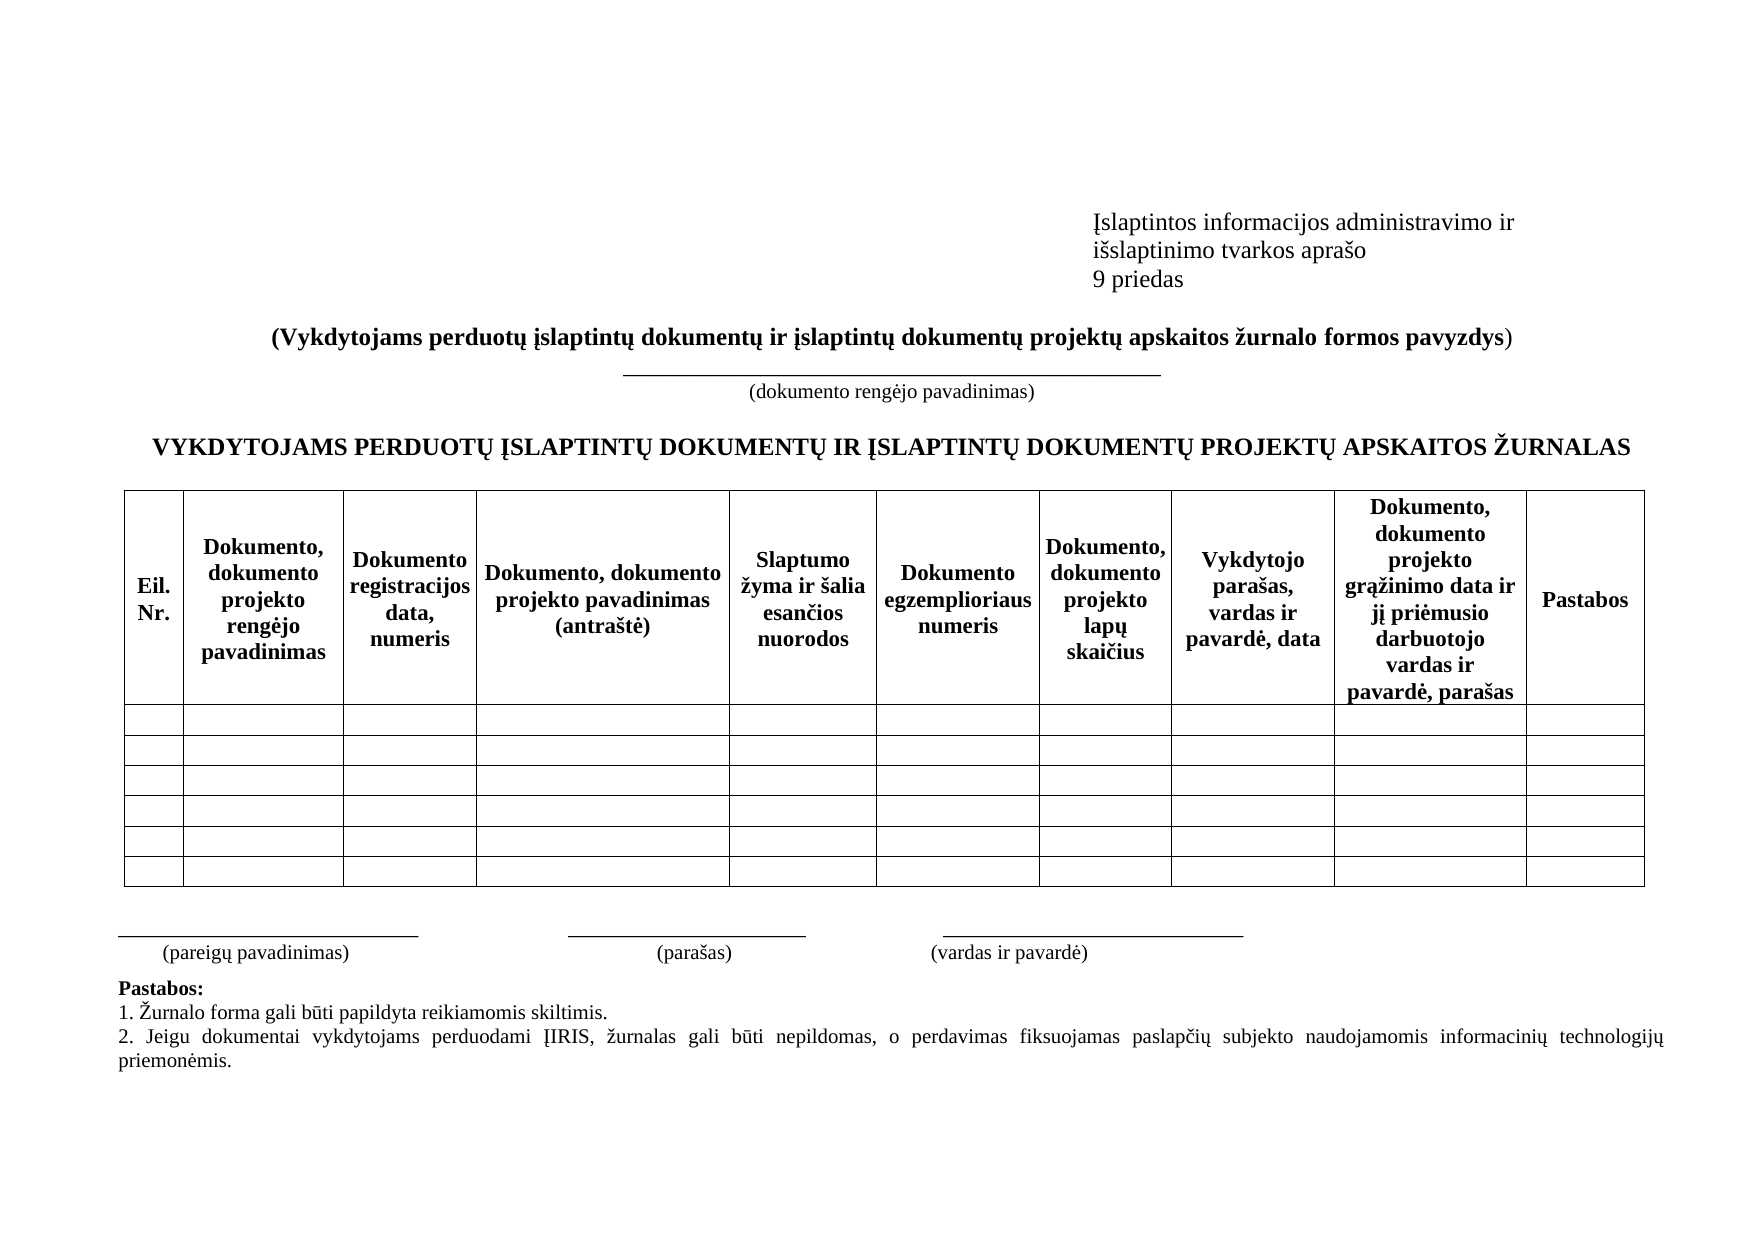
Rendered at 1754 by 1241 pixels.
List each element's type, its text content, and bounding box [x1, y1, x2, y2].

table_cell [184, 796, 343, 826]
table_cell [730, 705, 876, 734]
table_cell [1172, 766, 1334, 795]
table_cell [1040, 705, 1171, 734]
table_cell [477, 857, 729, 886]
table_cell [125, 705, 183, 734]
table_cell [1040, 857, 1171, 886]
table_cell [125, 857, 183, 886]
text 2. Jeigu dokumentai vykdytojams perduodami ĮIRIS, žurnalas gali būti nepildomas, o perdavimas fiksuojamas paslapčių subjekto naudojamomis informacinių technologijų priemonėmis. [118, 1024, 1665, 1072]
table_header Dokumento registracijos data, numeris [344, 491, 476, 704]
table_header Slaptumo žyma ir šalia esančios nuorodos [730, 491, 876, 704]
text 1. Žurnalo forma gali būti papildyta reikiamomis skiltimis. [118, 1000, 1665, 1024]
text Pastabos: [118, 976, 1665, 1000]
table_cell [1527, 766, 1644, 795]
table_cell [344, 857, 476, 886]
table_cell [344, 736, 476, 765]
table_cell [1172, 857, 1334, 886]
table_cell [1335, 766, 1526, 795]
table_cell [730, 827, 876, 856]
table_cell [730, 857, 876, 886]
table_cell [477, 827, 729, 856]
table_header Eil. Nr. [125, 491, 183, 704]
table_cell [1335, 796, 1526, 826]
table_cell [477, 766, 729, 795]
table_cell [344, 705, 476, 734]
table_cell [1040, 796, 1171, 826]
table_cell [1335, 827, 1526, 856]
table_header Vykdytojo parašas, vardas ir pavardė, data [1172, 491, 1334, 704]
text (dokumento rengėjo pavadinimas) [118, 379, 1665, 403]
table_cell [1172, 796, 1334, 826]
table_cell [184, 736, 343, 765]
table_cell [184, 857, 343, 886]
table_cell [1172, 705, 1334, 734]
table_cell [1040, 766, 1171, 795]
table_cell [125, 736, 183, 765]
table_cell [125, 827, 183, 856]
table_cell [1040, 827, 1171, 856]
table_cell [1527, 736, 1644, 765]
table_header Dokumento, dokumento projekto pavadinimas (antraštė) [477, 491, 729, 704]
table_cell [1172, 736, 1334, 765]
text ___________________________________________ [118, 350, 1665, 379]
table_header Pastabos [1527, 491, 1644, 704]
text (pareigų pavadinimas) (parašas) (vardas ir pavardė) [118, 940, 1665, 964]
table_cell [477, 736, 729, 765]
table_cell [877, 705, 1039, 734]
table_cell [344, 827, 476, 856]
table_cell [1335, 857, 1526, 886]
table_cell [125, 766, 183, 795]
table_cell [730, 766, 876, 795]
table_cell [1527, 705, 1644, 734]
table_cell [1040, 736, 1171, 765]
table_cell [877, 857, 1039, 886]
table_cell [184, 705, 343, 734]
table_cell [730, 796, 876, 826]
table_cell [877, 827, 1039, 856]
table_cell [344, 796, 476, 826]
table_header Dokumento egzemplioriaus numeris [877, 491, 1039, 704]
table_cell [1527, 827, 1644, 856]
text ________________________ ___________________ ________________________ [118, 911, 1665, 940]
table_header Dokumento, dokumento projekto grąžinimo data ir jį priėmusio darbuotojo vardas ir pavardė, parašas [1335, 491, 1526, 704]
table_cell [184, 827, 343, 856]
table_cell [1527, 857, 1644, 886]
table_cell [1527, 796, 1644, 826]
text Įslaptintos informacijos administravimo ir [1093, 207, 1665, 235]
table_cell [1335, 736, 1526, 765]
table_cell [877, 766, 1039, 795]
text VYKDYTOJAMS PERDUOTŲ ĮSLAPTINTŲ DOKUMENTŲ IR ĮSLAPTINTŲ DOKUMENTŲ PROJEKTŲ APSKAITOS ŽURNALAS [118, 432, 1665, 461]
table_cell [344, 766, 476, 795]
table_cell [877, 796, 1039, 826]
text (Vykdytojams perduotų įslaptintų dokumentų ir įslaptintų dokumentų projektų apskaitos žurnalo formos pavyzdys) [118, 322, 1665, 350]
table_header Dokumento, dokumento projekto lapų skaičius [1040, 491, 1171, 704]
table_cell [477, 796, 729, 826]
table_cell [1335, 705, 1526, 734]
table_cell [877, 736, 1039, 765]
text išslaptinimo tvarkos aprašo 9 priedas [1093, 235, 1665, 293]
table_cell [477, 705, 729, 734]
table_cell [125, 796, 183, 826]
table_cell [184, 766, 343, 795]
table_cell [1172, 827, 1334, 856]
table_cell [730, 736, 876, 765]
table_header Dokumento, dokumento projekto rengėjo pavadinimas [184, 491, 343, 704]
